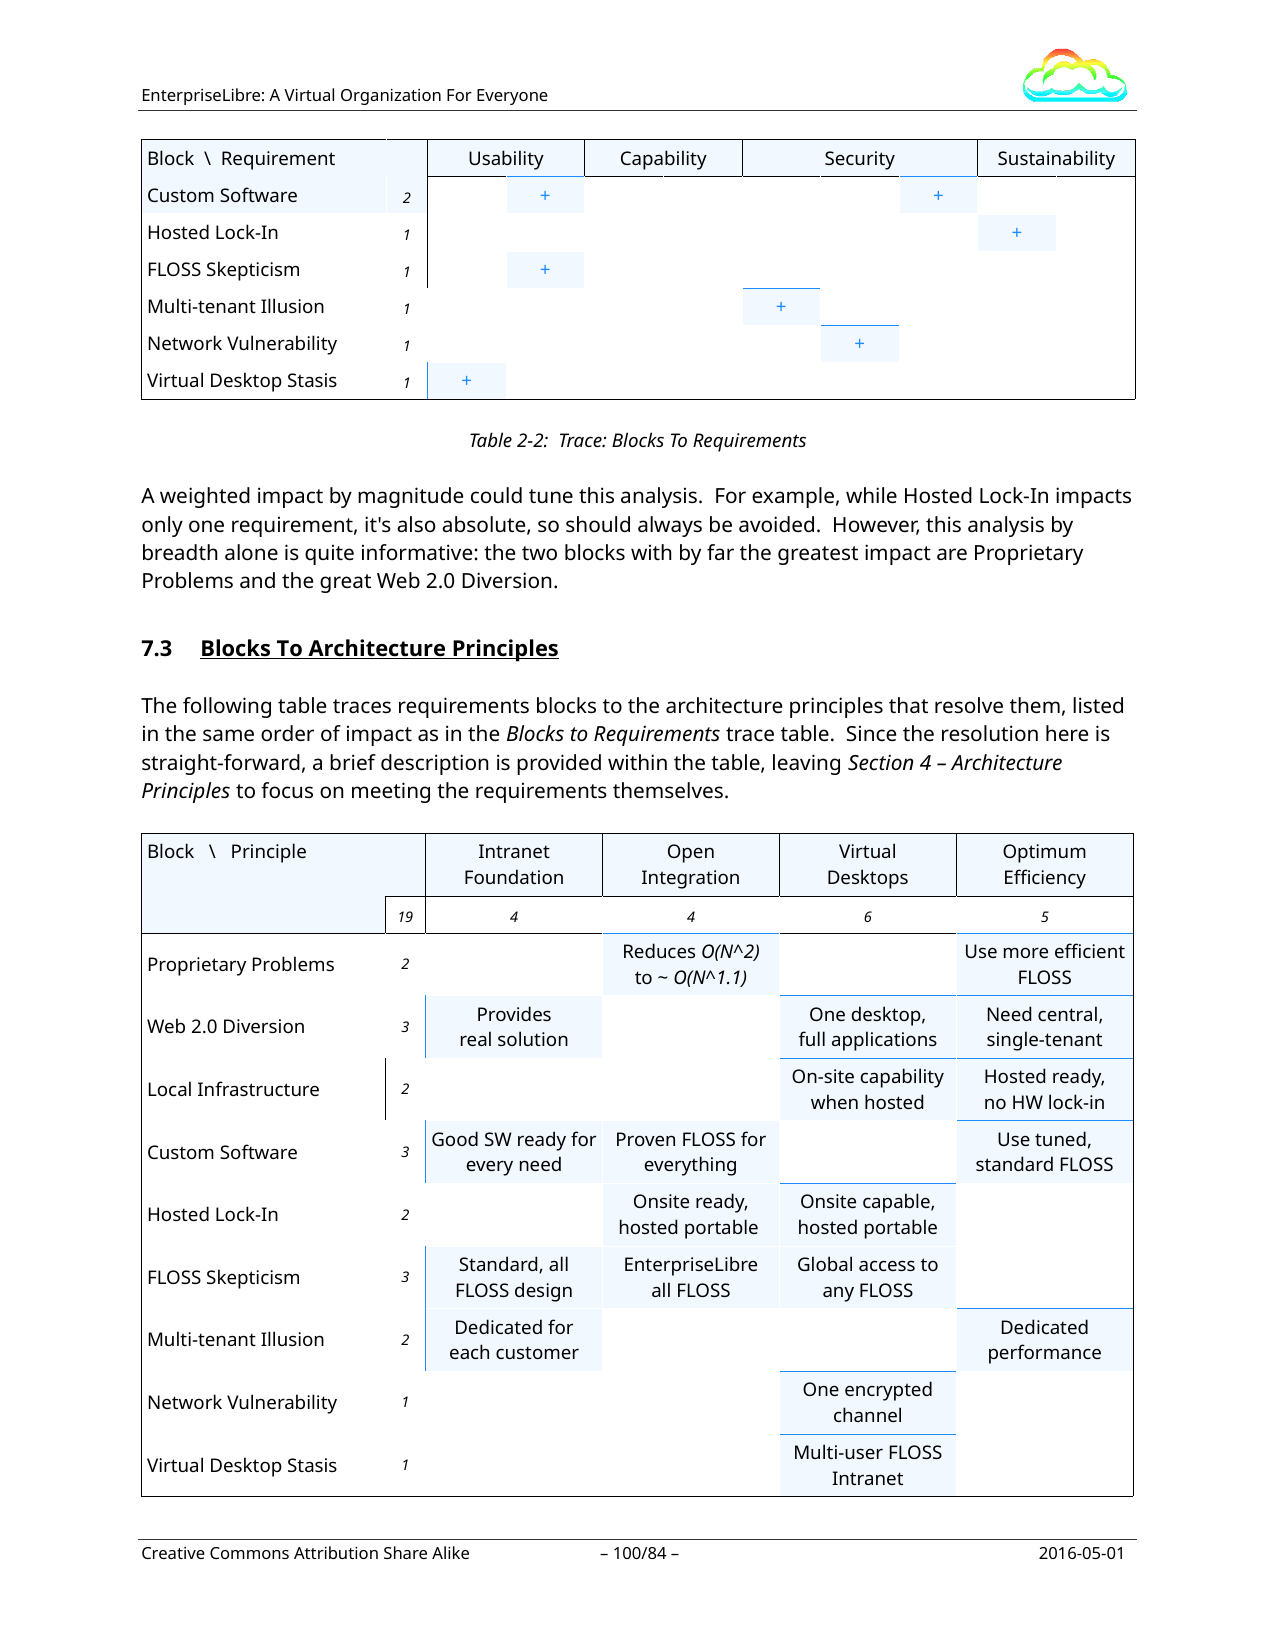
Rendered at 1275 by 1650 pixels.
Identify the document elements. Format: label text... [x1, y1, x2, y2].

table_cell Hosted Lock-In [142, 1184, 385, 1246]
table_header Usability [428, 140, 584, 176]
table_cell [664, 177, 742, 213]
table_cell [1057, 326, 1135, 362]
table_cell [743, 363, 820, 399]
table_cell Virtual Desktop Stasis [142, 363, 386, 399]
table_cell Local Infrastructure [142, 1059, 385, 1120]
table_cell [507, 363, 584, 399]
table_cell + [507, 177, 584, 213]
table_header Security [743, 140, 977, 176]
table_cell Web 2.0 Diversion [142, 996, 385, 1058]
table_header Capability [585, 140, 742, 176]
table_cell Reduces O(N^2) to ~ O(N^1.1) [603, 934, 779, 995]
table_cell One encrypted channel [780, 1372, 956, 1433]
table_cell [821, 215, 899, 251]
table_cell Use more efficient FLOSS [957, 934, 1133, 995]
table_cell [900, 215, 977, 251]
table_cell [664, 252, 742, 288]
table_cell 3 [386, 1121, 425, 1183]
table_cell + [428, 363, 506, 399]
table_cell [900, 289, 977, 325]
table_cell [426, 1435, 602, 1496]
table_cell + [978, 215, 1056, 251]
table_header Intranet Foundation [426, 834, 602, 896]
table_cell [585, 289, 663, 325]
table_cell [1057, 252, 1135, 288]
table_cell Good SW ready for every need [426, 1121, 602, 1183]
table_header Optimum Efficiency [957, 834, 1133, 896]
table_cell [428, 252, 506, 288]
table_cell [957, 1372, 1133, 1433]
table_header Block \ Principle [142, 834, 425, 896]
table_cell [603, 1372, 779, 1433]
table_cell [978, 177, 1056, 213]
table_cell Custom Software [142, 176, 386, 213]
table_cell Dedicated performance [957, 1309, 1133, 1371]
table_cell [664, 326, 742, 362]
table_cell [426, 1059, 602, 1120]
table_cell [1057, 289, 1135, 325]
table_cell [978, 252, 1056, 288]
table_cell [1057, 215, 1135, 251]
table_cell Hosted ready, no HW lock-in [957, 1059, 1133, 1120]
table_cell [821, 252, 899, 288]
table_cell [428, 177, 506, 213]
table_header [387, 140, 427, 176]
table_header Sustainability [978, 140, 1135, 176]
table_cell Virtual Desktop Stasis [142, 1435, 385, 1496]
table_cell 2 [386, 1059, 425, 1120]
table_cell [978, 363, 1056, 399]
table_cell Proven FLOSS for everything [603, 1121, 779, 1183]
table_cell [426, 1372, 602, 1433]
table_cell [780, 1309, 956, 1371]
table_cell 2 [386, 1184, 425, 1246]
table_cell [426, 934, 602, 995]
text Table 2-2: Trace: Blocks To Requirements [141, 427, 1134, 453]
table_header Block \ Requirement [142, 140, 386, 176]
table_cell [1057, 177, 1135, 213]
table_cell Custom Software [142, 1121, 385, 1183]
table_cell Proprietary Problems [142, 934, 385, 995]
table_cell On-site capability when hosted [780, 1059, 956, 1120]
table_cell [821, 363, 899, 399]
table_cell Onsite ready, hosted portable [603, 1184, 779, 1246]
table_cell 3 [386, 1247, 425, 1308]
table_cell [743, 215, 820, 251]
table_cell 4 [603, 897, 779, 933]
text The following table traces requirements blocks to the architecture principles that resolve them, listed in the same order of impact as in the Blocks to Requirements trace table. Since the resolution here is straight-forward, a brief description is provided within the table, leaving Section 4 – Architecture Principles to focus on meeting the requirements themselves. [141, 691, 1134, 804]
table_cell [603, 1309, 779, 1371]
table_cell 5 [957, 897, 1133, 933]
table_cell [900, 326, 977, 362]
table_cell [585, 326, 663, 362]
table_cell [743, 326, 820, 362]
table_cell [585, 252, 663, 288]
table_cell [585, 363, 663, 399]
table_cell [664, 363, 742, 399]
table_cell Dedicated for each customer [426, 1309, 602, 1371]
table_cell [664, 289, 742, 325]
table_cell [664, 215, 742, 251]
table_cell 1 [387, 326, 427, 362]
table_cell [957, 1184, 1133, 1246]
table_cell [957, 1247, 1133, 1308]
table_cell [900, 252, 977, 288]
table_cell [978, 289, 1056, 325]
table_cell + [821, 326, 899, 362]
table_cell 2 [387, 176, 427, 213]
table_cell Network Vulnerability [142, 1372, 385, 1433]
table_cell [603, 996, 779, 1058]
table_cell 1 [387, 252, 427, 288]
table_cell [585, 177, 663, 213]
table_cell [780, 1121, 956, 1183]
table_cell Standard, all FLOSS design [426, 1247, 602, 1308]
table_cell 2 [386, 1309, 425, 1371]
table_cell 19 [386, 897, 425, 933]
table_cell [428, 326, 506, 362]
table_cell Multi-tenant Illusion [142, 289, 386, 325]
table_cell 1 [386, 1372, 425, 1433]
table_cell [585, 215, 663, 251]
table_cell [507, 289, 584, 325]
table_cell [426, 1184, 602, 1246]
table_cell [780, 934, 956, 995]
table_cell [428, 215, 506, 251]
table_cell Use tuned, standard FLOSS [957, 1121, 1133, 1183]
table_cell [957, 1435, 1133, 1496]
table_cell [603, 1059, 779, 1120]
table_cell 2 [386, 934, 425, 995]
table_cell 3 [386, 996, 425, 1058]
table_cell Onsite capable, hosted portable [780, 1184, 956, 1246]
table_cell [507, 215, 584, 251]
table_cell + [507, 252, 584, 288]
table_cell 4 [426, 897, 602, 933]
table_cell Provides real solution [426, 996, 602, 1058]
table_header Virtual Desktops [780, 834, 956, 896]
picture [1022, 47, 1128, 102]
table_cell 6 [780, 897, 956, 933]
table_cell [428, 289, 506, 325]
table_cell 1 [387, 363, 427, 399]
table_cell Global access to any FLOSS [780, 1247, 956, 1308]
table_cell [507, 326, 584, 362]
table_cell One desktop, full applications [780, 996, 956, 1058]
table_cell [900, 363, 977, 399]
table_cell [821, 177, 899, 213]
table_cell [142, 897, 385, 933]
table_cell [743, 252, 820, 288]
table_cell FLOSS Skepticism [142, 252, 386, 288]
table_cell Hosted Lock-In [142, 215, 386, 251]
text A weighted impact by magnitude could tune this analysis. For example, while Hosted Lock-In impacts only one requirement, it's also absolute, so should always be avoided. However, this analysis by breadth alone is quite informative: the two blocks with by far the greatest impact are Proprietary Problems and the great Web 2.0 Diversion. [141, 481, 1134, 595]
table_cell 1 [387, 215, 427, 251]
table_cell 1 [387, 289, 427, 325]
table_cell [1057, 363, 1135, 399]
table_cell [743, 177, 820, 213]
table_cell [978, 326, 1056, 362]
table_header Open Integration [603, 834, 779, 896]
table_cell Multi-tenant Illusion [142, 1309, 385, 1371]
table_cell 1 [386, 1435, 425, 1496]
table_cell Network Vulnerability [142, 326, 386, 362]
table_cell [603, 1435, 779, 1496]
table_cell + [900, 177, 977, 213]
table_cell FLOSS Skepticism [142, 1247, 385, 1308]
table_cell EnterpriseLibre all FLOSS [603, 1247, 779, 1308]
table_cell + [743, 289, 820, 325]
subtitle Blocks To Architecture Principles [141, 632, 1134, 662]
table_cell Need central, single-tenant [957, 996, 1133, 1058]
table_cell [821, 289, 899, 325]
table_cell Multi-user FLOSS Intranet [780, 1435, 956, 1496]
